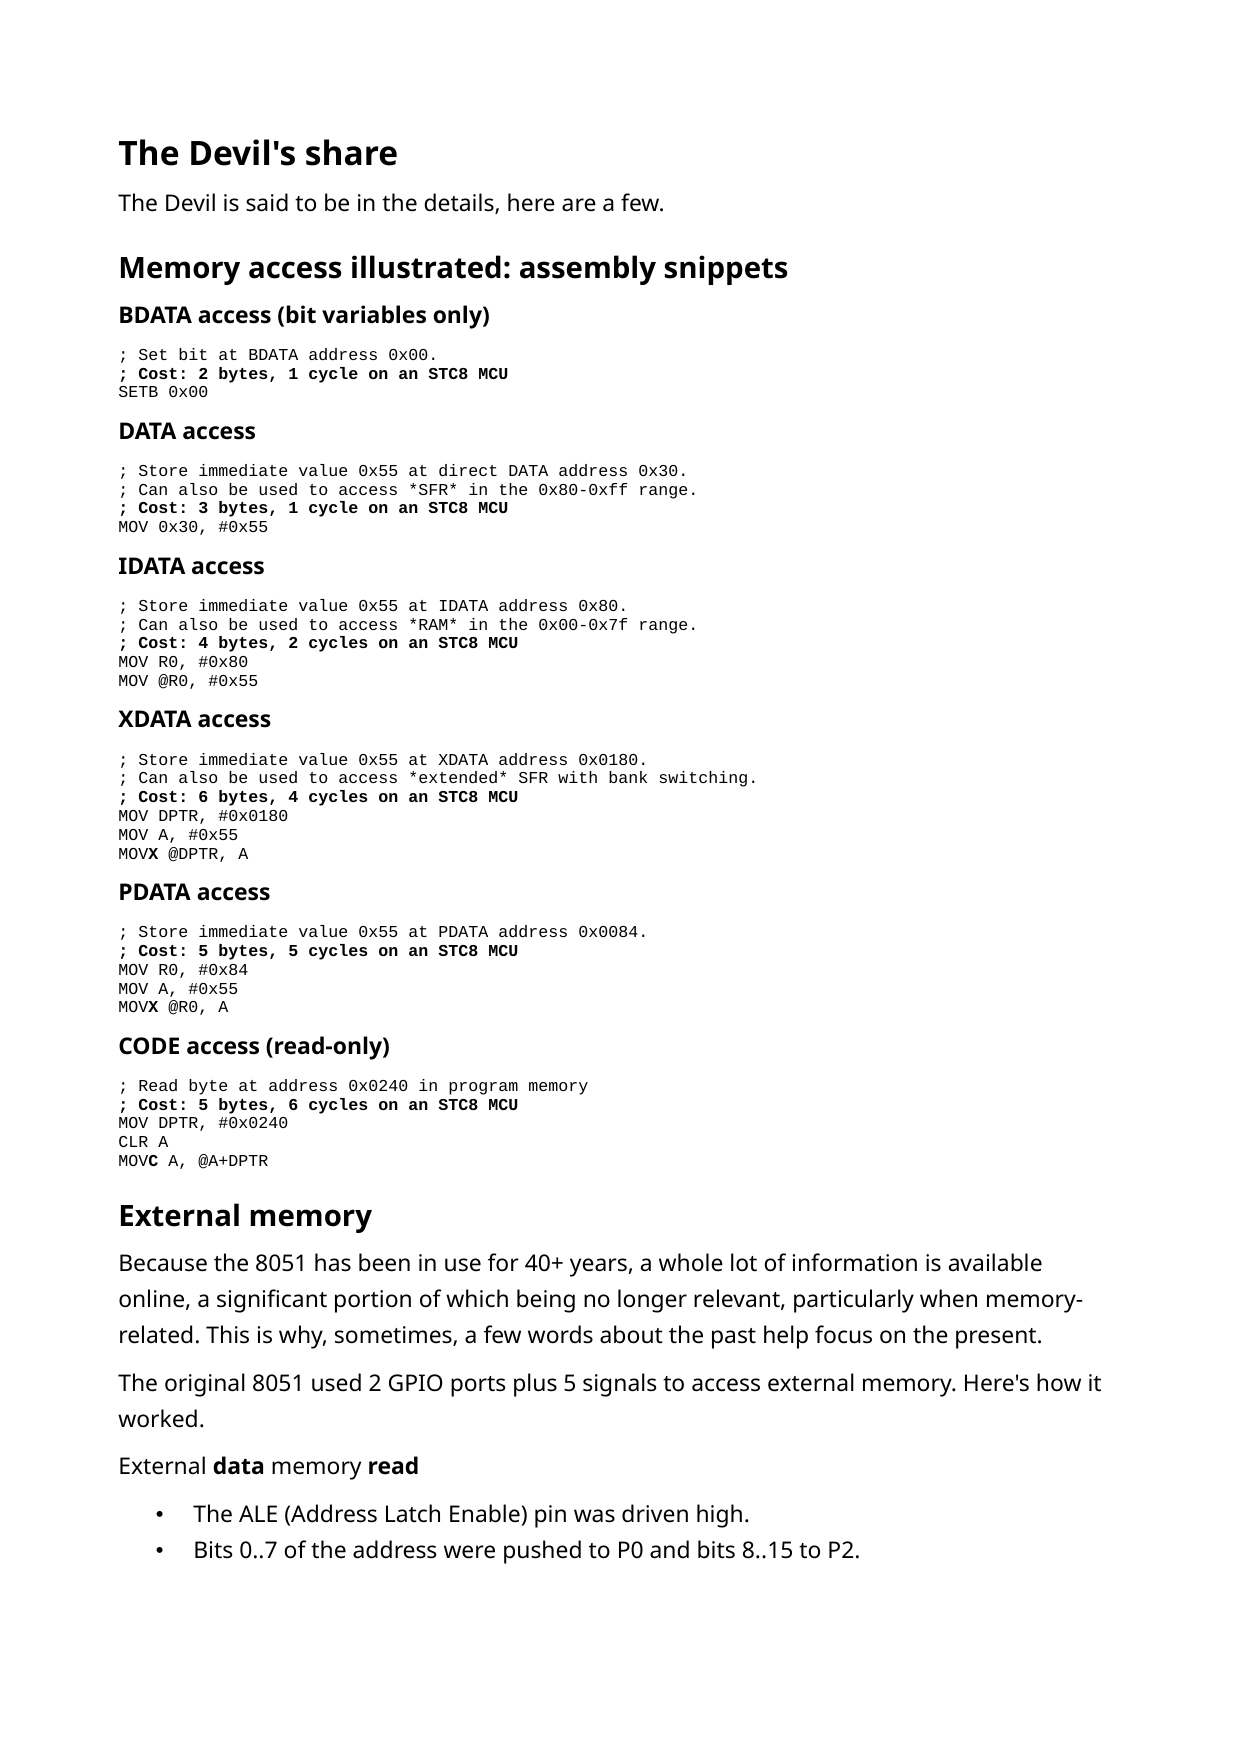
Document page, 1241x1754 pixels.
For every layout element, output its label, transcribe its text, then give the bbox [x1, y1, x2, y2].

text MOV @R0, #0x55 [118, 673, 1122, 692]
text ; Store immediate value 0x55 at PDATA address 0x0084. [118, 924, 1122, 942]
text BDATA access (bit variables only) [118, 299, 1122, 330]
text IDATA access [118, 549, 1122, 581]
text DATA access [118, 415, 1122, 446]
text PDATA access [118, 876, 1122, 907]
text ; Cost: 6 bytes, 4 cycles on an STC8 MCU [118, 789, 1122, 808]
text The original 8051 used 2 GPIO ports plus 5 signals to access external memory. Here's how it worked. [118, 1367, 1122, 1434]
text XDATA access [118, 703, 1122, 734]
text ; Set bit at BDATA address 0x00. [118, 346, 1122, 365]
text MOVC A, @A+DPTR [118, 1153, 1122, 1172]
text MOV DPTR, #0x0180 [118, 808, 1122, 826]
text MOV R0, #0x84 [118, 961, 1122, 980]
list The ALE (Address Latch Enable) pin was driven high. [156, 1498, 1122, 1529]
list Bits 0..7 of the address were pushed to P0 and bits 8..15 to P2. [156, 1534, 1122, 1565]
text SETB 0x00 [118, 384, 1122, 403]
subtitle External memory [118, 1195, 1122, 1235]
text ; Cost: 5 bytes, 6 cycles on an STC8 MCU [118, 1096, 1122, 1115]
text MOV A, #0x55 [118, 826, 1122, 845]
text ; Cost: 3 bytes, 1 cycle on an STC8 MCU [118, 500, 1122, 519]
text ; Store immediate value 0x55 at XDATA address 0x0180. [118, 751, 1122, 770]
text ; Cost: 5 bytes, 5 cycles on an STC8 MCU [118, 942, 1122, 961]
text MOV DPTR, #0x0240 [118, 1115, 1122, 1134]
text External data memory read [118, 1450, 1122, 1481]
text CLR A [118, 1134, 1122, 1153]
text ; Can also be used to access *extended* SFR with bank switching. [118, 770, 1122, 789]
text ; Can also be used to access *RAM* in the 0x00-0x7f range. [118, 616, 1122, 635]
text ; Store immediate value 0x55 at IDATA address 0x80. [118, 597, 1122, 616]
text ; Can also be used to access *SFR* in the 0x80-0xff range. [118, 481, 1122, 500]
text Because the 8051 has been in use for 40+ years, a whole lot of information is available online, a significant portion of which being no longer relevant, particularly when memory-related. This is why, sometimes, a few words about the past help focus on the present. [118, 1247, 1122, 1350]
text The Devil is said to be in the details, here are a few. [118, 187, 1122, 219]
text MOV R0, #0x80 [118, 654, 1122, 673]
text ; Store immediate value 0x55 at direct DATA address 0x30. [118, 462, 1122, 481]
text MOV A, #0x55 [118, 980, 1122, 999]
text MOVX @R0, A [118, 999, 1122, 1018]
text MOV 0x30, #0x55 [118, 519, 1122, 538]
text CODE access (read-only) [118, 1030, 1122, 1061]
text MOVX @DPTR, A [118, 845, 1122, 864]
text ; Read byte at address 0x0240 in program memory [118, 1077, 1122, 1096]
text ; Cost: 2 bytes, 1 cycle on an STC8 MCU [118, 365, 1122, 384]
subtitle The Devil's share [118, 130, 1122, 176]
text ; Cost: 4 bytes, 2 cycles on an STC8 MCU [118, 635, 1122, 654]
subtitle Memory access illustrated: assembly snippets [118, 247, 1122, 287]
